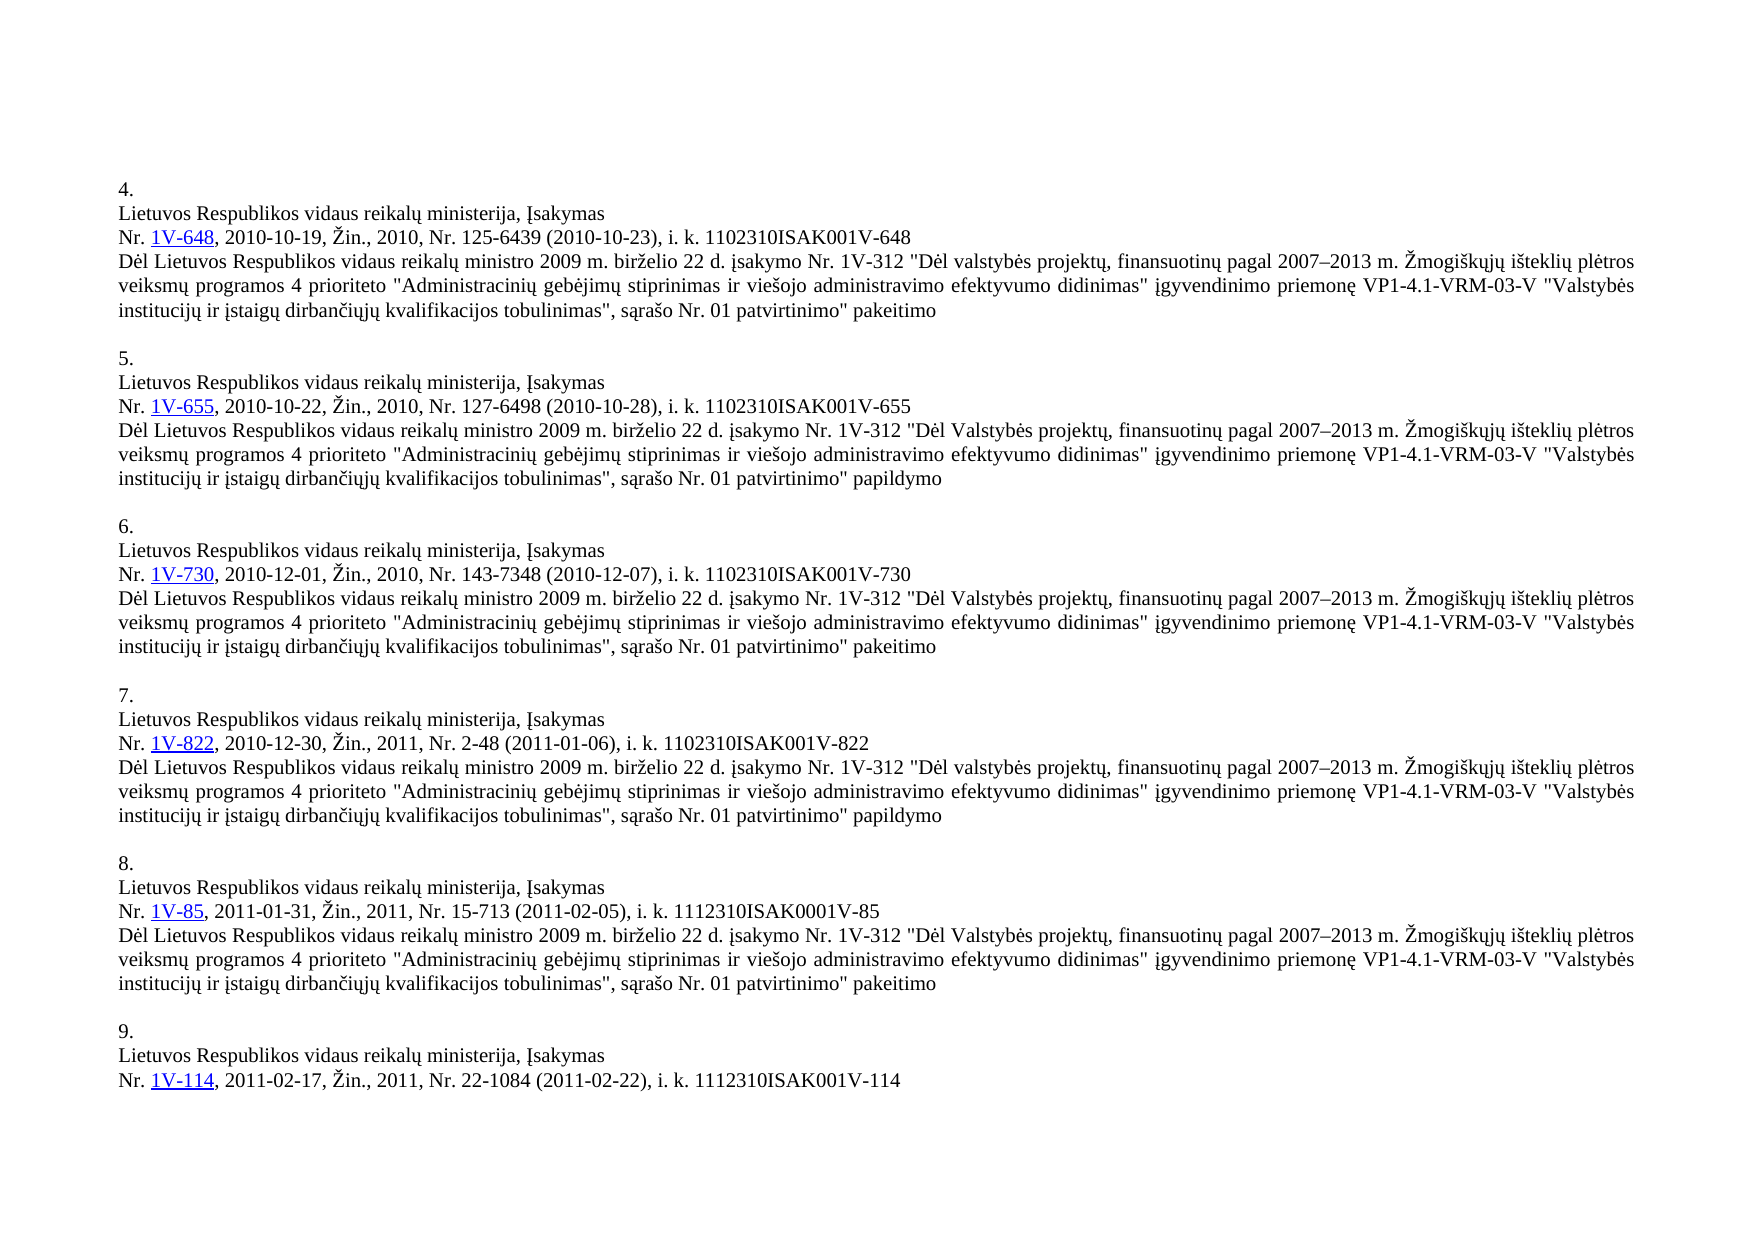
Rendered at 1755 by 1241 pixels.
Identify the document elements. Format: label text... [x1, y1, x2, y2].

text Dėl Lietuvos Respublikos vidaus reikalų ministro 2009 m. birželio 22 d. įsakymo Nr. 1V-312 "Dėl Valstybės projektų, finansuotinų pagal 2007–2013 m. Žmogiškųjų išteklių plėtros veiksmų programos 4 prioriteto "Administracinių gebėjimų stiprinimas ir viešojo administravimo efektyvumo didinimas" įgyvendinimo priemonę VP1-4.1-VRM-03-V "Valstybės institucijų ir įstaigų dirbančiųjų kvalifikacijos tobulinimas", sąrašo Nr. 01 patvirtinimo" pakeitimo [118, 586, 1636, 658]
text Lietuvos Respublikos vidaus reikalų ministerija, Įsakymas [118, 538, 1636, 562]
text Nr. 1V-114, 2011-02-17, Žin., 2011, Nr. 22-1084 (2011-02-22), i. k. 1112310ISAK001V-114 [118, 1067, 1636, 1092]
text 8. [118, 851, 1636, 875]
text Dėl Lietuvos Respublikos vidaus reikalų ministro 2009 m. birželio 22 d. įsakymo Nr. 1V-312 "Dėl Valstybės projektų, finansuotinų pagal 2007–2013 m. Žmogiškųjų išteklių plėtros veiksmų programos 4 prioriteto "Administracinių gebėjimų stiprinimas ir viešojo administravimo efektyvumo didinimas" įgyvendinimo priemonę VP1-4.1-VRM-03-V "Valstybės institucijų ir įstaigų dirbančiųjų kvalifikacijos tobulinimas", sąrašo Nr. 01 patvirtinimo" pakeitimo [118, 923, 1636, 995]
text Dėl Lietuvos Respublikos vidaus reikalų ministro 2009 m. birželio 22 d. įsakymo Nr. 1V-312 "Dėl valstybės projektų, finansuotinų pagal 2007–2013 m. Žmogiškųjų išteklių plėtros veiksmų programos 4 prioriteto "Administracinių gebėjimų stiprinimas ir viešojo administravimo efektyvumo didinimas" įgyvendinimo priemonę VP1-4.1-VRM-03-V "Valstybės institucijų ir įstaigų dirbančiųjų kvalifikacijos tobulinimas", sąrašo Nr. 01 patvirtinimo" pakeitimo [118, 249, 1636, 322]
text Dėl Lietuvos Respublikos vidaus reikalų ministro 2009 m. birželio 22 d. įsakymo Nr. 1V-312 "Dėl valstybės projektų, finansuotinų pagal 2007–2013 m. Žmogiškųjų išteklių plėtros veiksmų programos 4 prioriteto "Administracinių gebėjimų stiprinimas ir viešojo administravimo efektyvumo didinimas" įgyvendinimo priemonę VP1-4.1-VRM-03-V "Valstybės institucijų ir įstaigų dirbančiųjų kvalifikacijos tobulinimas", sąrašo Nr. 01 patvirtinimo" papildymo [118, 755, 1636, 827]
text 7. [118, 682, 1636, 707]
text Nr. 1V-648, 2010-10-19, Žin., 2010, Nr. 125-6439 (2010-10-23), i. k. 1102310ISAK001V-648 [118, 225, 1636, 249]
text Lietuvos Respublikos vidaus reikalų ministerija, Įsakymas [118, 875, 1636, 899]
text Lietuvos Respublikos vidaus reikalų ministerija, Įsakymas [118, 201, 1636, 225]
text Lietuvos Respublikos vidaus reikalų ministerija, Įsakymas [118, 370, 1636, 394]
text 4. [118, 177, 1636, 201]
text Lietuvos Respublikos vidaus reikalų ministerija, Įsakymas [118, 707, 1636, 731]
text Nr. 1V-85, 2011-01-31, Žin., 2011, Nr. 15-713 (2011-02-05), i. k. 1112310ISAK0001V-85 [118, 899, 1636, 923]
text Nr. 1V-730, 2010-12-01, Žin., 2010, Nr. 143-7348 (2010-12-07), i. k. 1102310ISAK001V-730 [118, 562, 1636, 586]
text Lietuvos Respublikos vidaus reikalų ministerija, Įsakymas [118, 1043, 1636, 1067]
text Nr. 1V-822, 2010-12-30, Žin., 2011, Nr. 2-48 (2011-01-06), i. k. 1102310ISAK001V-822 [118, 731, 1636, 755]
text Nr. 1V-655, 2010-10-22, Žin., 2010, Nr. 127-6498 (2010-10-28), i. k. 1102310ISAK001V-655 [118, 394, 1636, 418]
text 9. [118, 1019, 1636, 1043]
text 6. [118, 514, 1636, 538]
text 5. [118, 346, 1636, 370]
text Dėl Lietuvos Respublikos vidaus reikalų ministro 2009 m. birželio 22 d. įsakymo Nr. 1V-312 "Dėl Valstybės projektų, finansuotinų pagal 2007–2013 m. Žmogiškųjų išteklių plėtros veiksmų programos 4 prioriteto "Administracinių gebėjimų stiprinimas ir viešojo administravimo efektyvumo didinimas" įgyvendinimo priemonę VP1-4.1-VRM-03-V "Valstybės institucijų ir įstaigų dirbančiųjų kvalifikacijos tobulinimas", sąrašo Nr. 01 patvirtinimo" papildymo [118, 418, 1636, 490]
